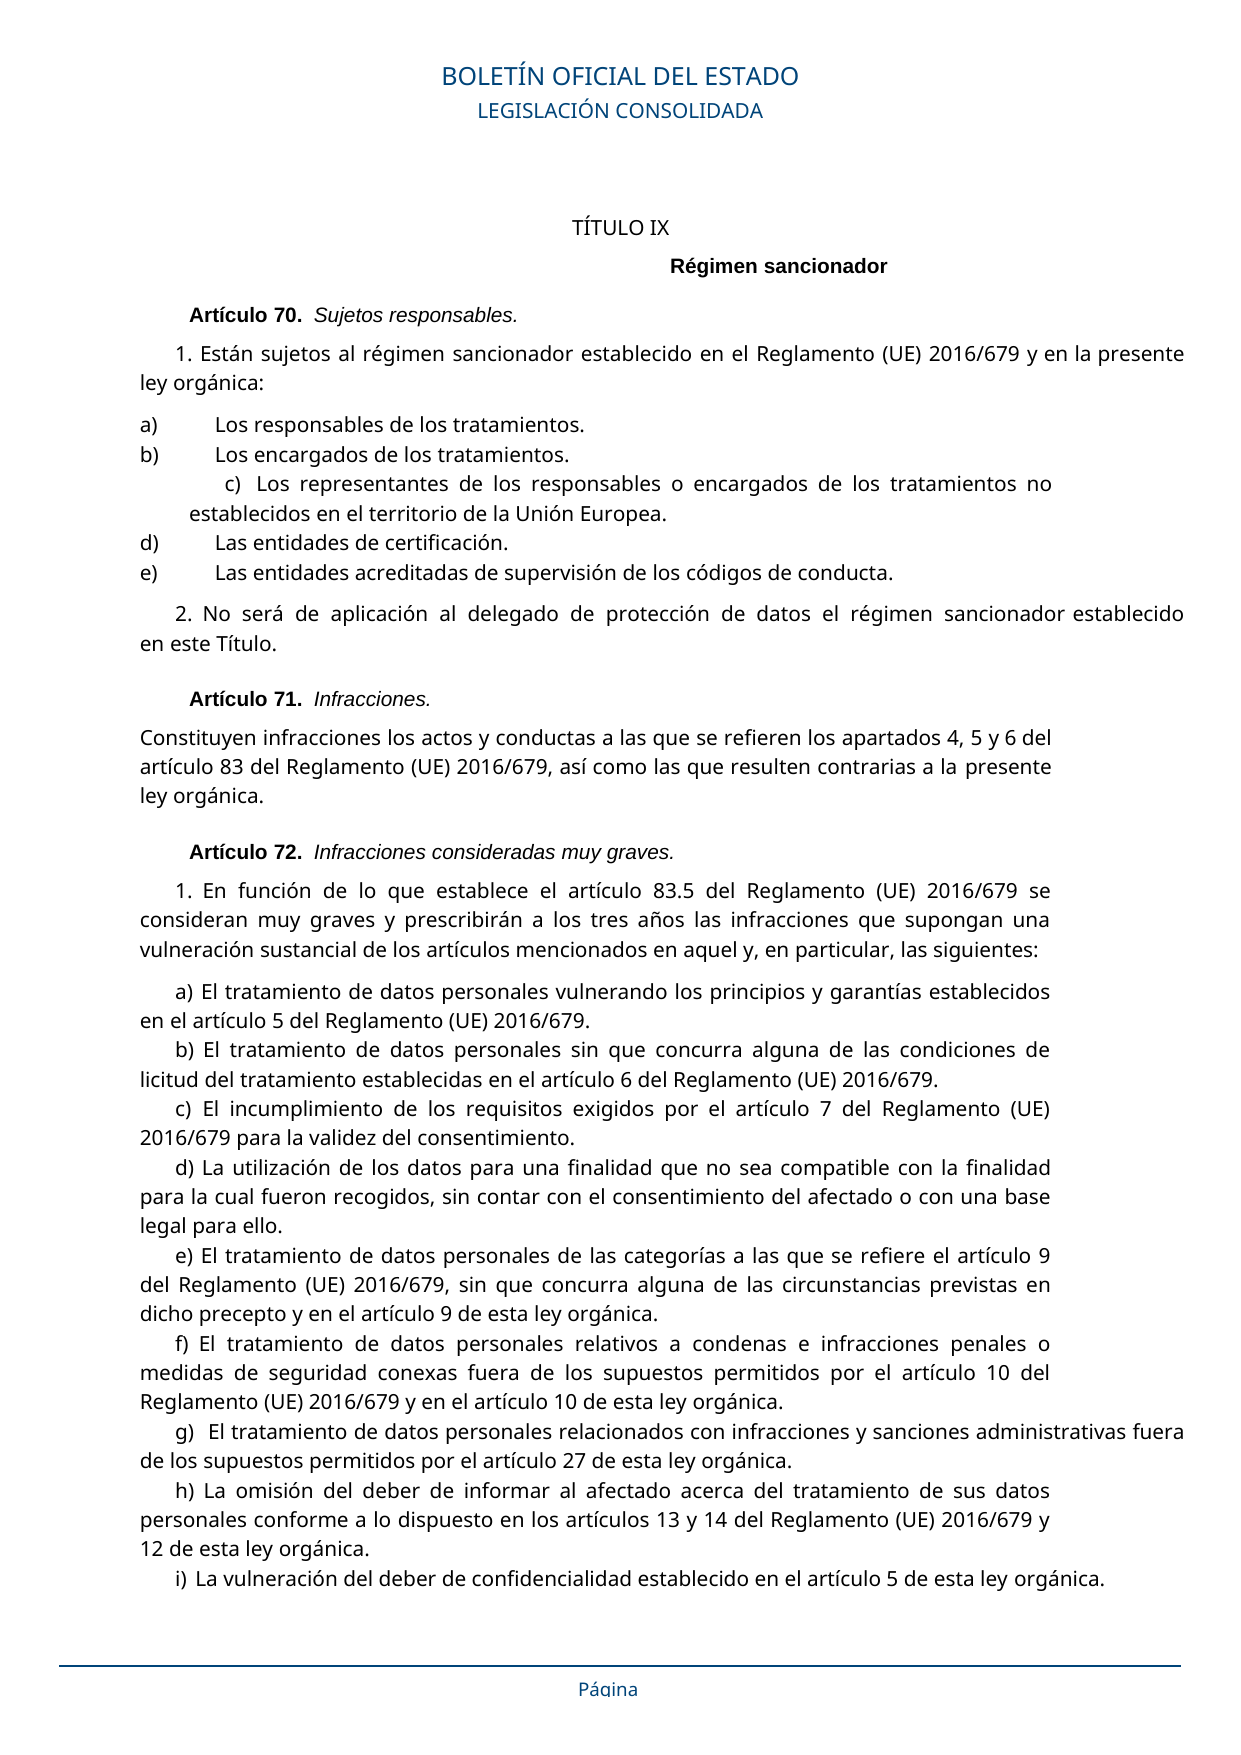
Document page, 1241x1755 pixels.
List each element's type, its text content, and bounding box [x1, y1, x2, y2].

list El tratamiento de datos personales relativos a condenas e infracciones penales o medidas de seguridad conexas fuera de los supuestos permitidos por el artículo 10 del Reglamento (UE) 2016/679 y en el artículo 10 de esta ley orgánica. [139, 1329, 1052, 1416]
list El tratamiento de datos personales de las categorías a las que se refiere el artículo 9 del Reglamento (UE) 2016/679, sin que concurra alguna de las circunstancias previstas en dicho precepto y en el artículo 9 de esta ley orgánica. [139, 1241, 1052, 1328]
list Las entidades de certificación. [139, 528, 1184, 557]
text Artículo 71. Infracciones. [189, 687, 1184, 711]
list No será de aplicación al delegado de protección de datos el régimen sancionador establecido en este Título. [139, 599, 1184, 657]
list Los responsables de los tratamientos. [139, 410, 1184, 439]
list La vulneración del deber de confidencialidad establecido en el artículo 5 de esta ley orgánica. [139, 1564, 1184, 1592]
text Artículo 70. Sujetos responsables. [189, 303, 1184, 327]
list El incumplimiento de los requisitos exigidos por el artículo 7 del Reglamento (UE) 2016/679 para la validez del consentimiento. [139, 1094, 1051, 1152]
text Constituyen infracciones los actos y conductas a las que se refieren los apartados 4, 5 y 6 del artículo 83 del Reglamento (UE) 2016/679, así como las que resulten contrarias a la presente ley orgánica. [139, 723, 1052, 810]
list El tratamiento de datos personales vulnerando los principios y garantías establecidos en el artículo 5 del Reglamento (UE) 2016/679. [139, 977, 1052, 1034]
text Artículo 72. Infracciones consideradas muy graves. [189, 840, 1184, 864]
list Los representantes de los responsables o encargados de los tratamientos no establecidos en el territorio de la Unión Europea. [189, 469, 1052, 527]
text TÍTULO IX [373, 213, 868, 241]
list El tratamiento de datos personales relacionados con infracciones y sanciones administrativas fuera de los supuestos permitidos por el artículo 27 de esta ley orgánica. [139, 1417, 1184, 1475]
list En función de lo que establece el artículo 83.5 del Reglamento (UE) 2016/679 se consideran muy graves y prescribirán a los tres años las infracciones que supongan una vulneración sustancial de los artículos mencionados en aquel y, en particular, las siguientes: [139, 876, 1052, 963]
list La utilización de los datos para una finalidad que no sea compatible con la finalidad para la cual fueron recogidos, sin contar con el consentimiento del afectado o con una base legal para ello. [139, 1153, 1052, 1240]
subtitle Régimen sancionador [373, 254, 1184, 278]
list Las entidades acreditadas de supervisión de los códigos de conducta. [139, 558, 1184, 586]
list Los encargados de los tratamientos. [139, 440, 1184, 468]
list La omisión del deber de informar al afectado acerca del tratamiento de sus datos personales conforme a lo dispuesto en los artículos 13 y 14 del Reglamento (UE) 2016/679 y 12 de esta ley orgánica. [139, 1476, 1052, 1563]
list El tratamiento de datos personales sin que concurra alguna de las condiciones de licitud del tratamiento establecidas en el artículo 6 del Reglamento (UE) 2016/679. [139, 1035, 1052, 1093]
list Están sujetos al régimen sancionador establecido en el Reglamento (UE) 2016/679 y en la presente ley orgánica: [139, 339, 1184, 397]
